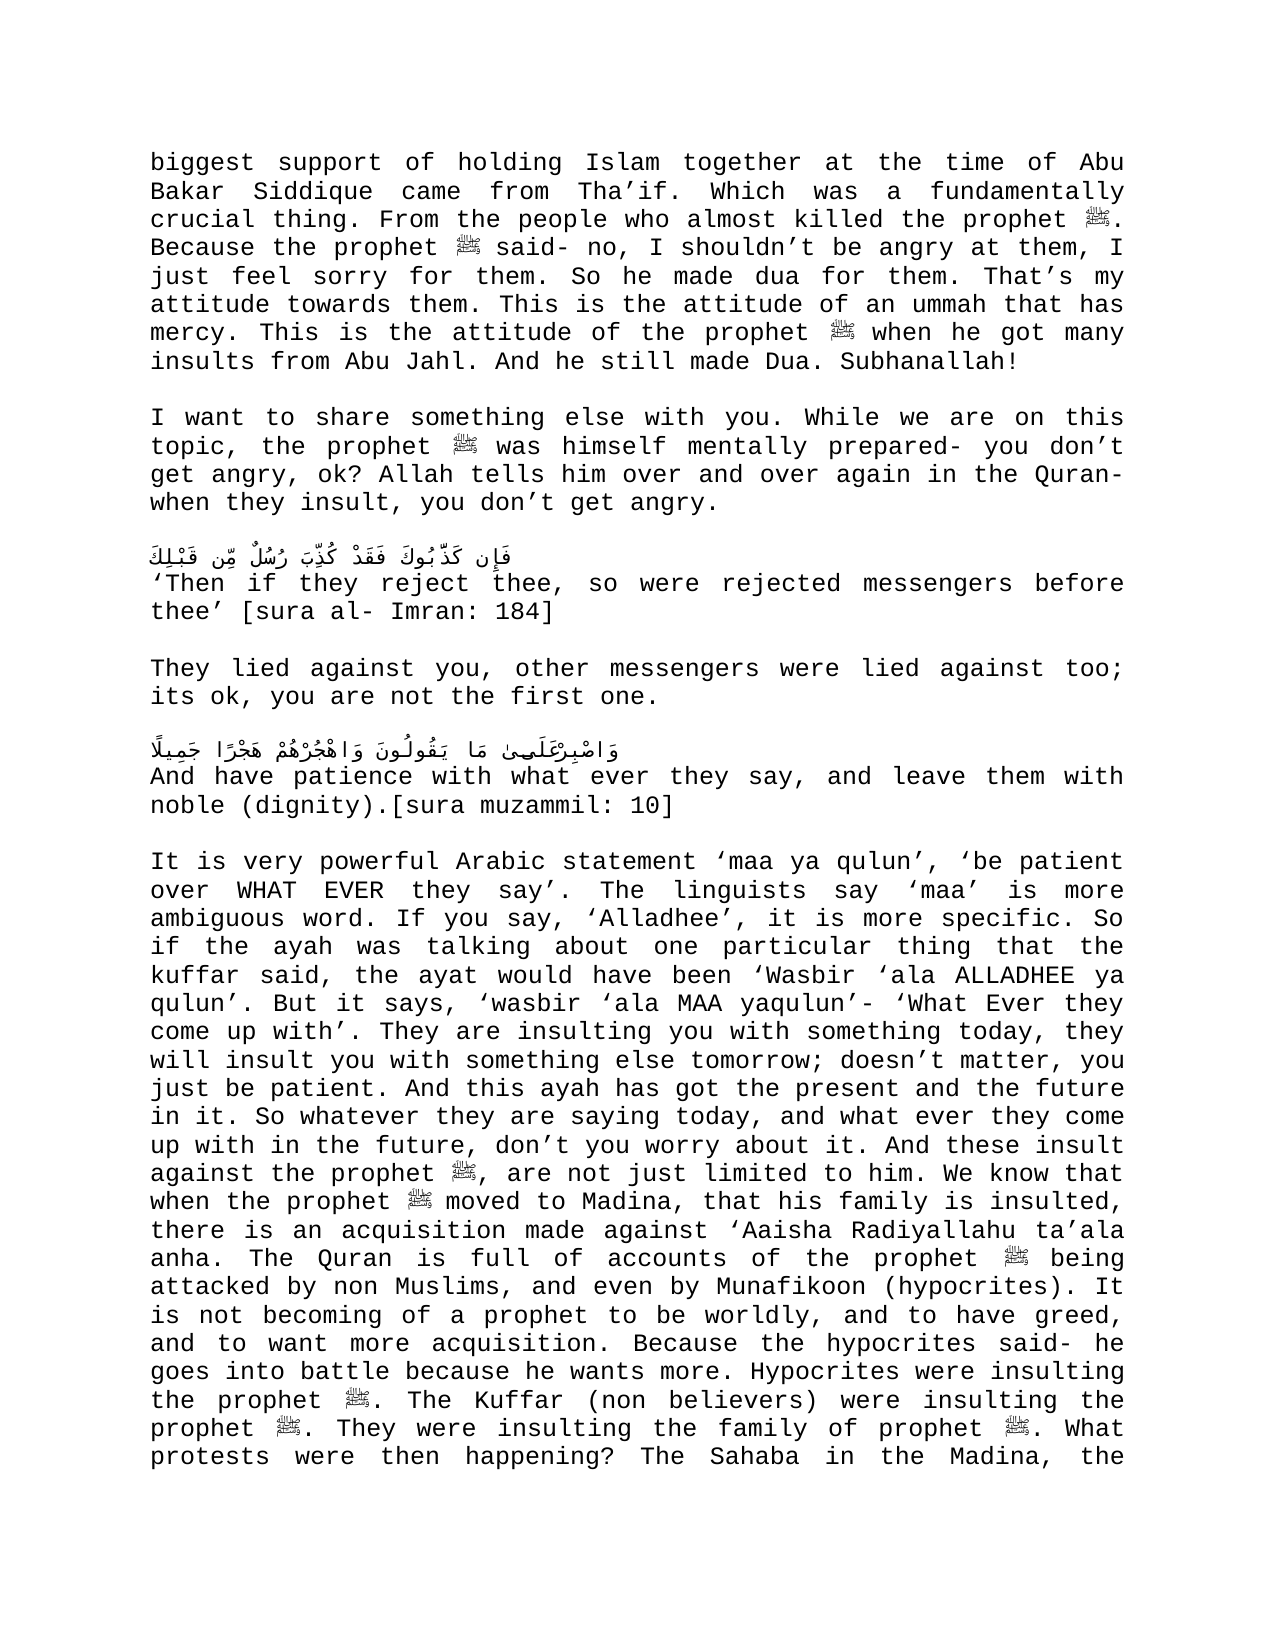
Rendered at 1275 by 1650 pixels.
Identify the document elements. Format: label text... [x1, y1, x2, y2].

text biggest support of holding Islam together at the time of Abu Bakar Siddique came from Tha’if. Which was a fundamentally crucial thing. From the people who almost killed the prophet ﷺ. Because the prophet ﷺ said- no, I shouldn’t be angry at them, I just feel sorry for them. So he made dua for them. That’s my attitude towards them. This is the attitude of an ummah that has mercy. This is the attitude of the prophet ﷺ when he got many insults from Abu Jahl. And he still made Dua. Subhanallah! [150, 150, 1125, 377]
text And have patience with what ever they say, and leave them with noble (dignity).[sura muzammil: 10] [150, 764, 1125, 821]
text فَإِن كَذَّبُوكَ فَقَدْ كُذِّبَ رُسُلٌ مِّن قَبْلِكَ [150, 547, 1125, 570]
text وَاصْبِرْ عَلَىٰ مَا يَقُولُونَ وَاهْجُرْهُمْ هَجْرًا جَمِيلًا [150, 740, 1125, 764]
text It is very powerful Arabic statement ‘maa ya qulun’, ‘be patient over WHAT EVER they say’. The linguists say ‘maa’ is more ambiguous word. If you say, ‘Alladhee’, it is more specific. So if the ayah was talking about one particular thing that the kuffar said, the ayat would have been ‘Wasbir ‘ala ALLADHEE ya qulun’. But it says, ‘wasbir ‘ala MAA yaqulun’- ‘What Ever they come up with’. They are insulting you with something today, they will insult you with something else tomorrow; doesn’t matter, you just be patient. And this ayah has got the present and the future in it. So whatever they are saying today, and what ever they come up with in the future, don’t you worry about it. And these insult against the prophet ﷺ, are not just limited to him. We know that when the prophet ﷺ moved to Madina, that his family is insulted, there is an acquisition made against ‘Aaisha Radiyallahu ta’ala anha. The Quran is full of accounts of the prophet ﷺ being attacked by non Muslims, and even by Munafikoon (hypocrites). It is not becoming of a prophet to be worldly, and to have greed, and to want more acquisition. Because the hypocrites said- he goes into battle because he wants more. Hypocrites were insulting the prophet ﷺ. The Kuffar (non believers) were insulting the prophet ﷺ. They were insulting the family of prophet ﷺ. What protests were then happening? The Sahaba in the Madina, the [150, 849, 1125, 1472]
text ‘Then if they reject thee, so were rejected messengers before thee’ [sura al- Imran: 184] [150, 570, 1125, 627]
text I want to share something else with you. While we are on this topic, the prophet ﷺ was himself mentally prepared- you don’t get angry, ok? Allah tells him over and over again in the Quran- when they insult, you don’t get angry. [150, 405, 1125, 518]
text They lied against you, other messengers were lied against too; its ok, you are not the first one. [150, 655, 1125, 712]
